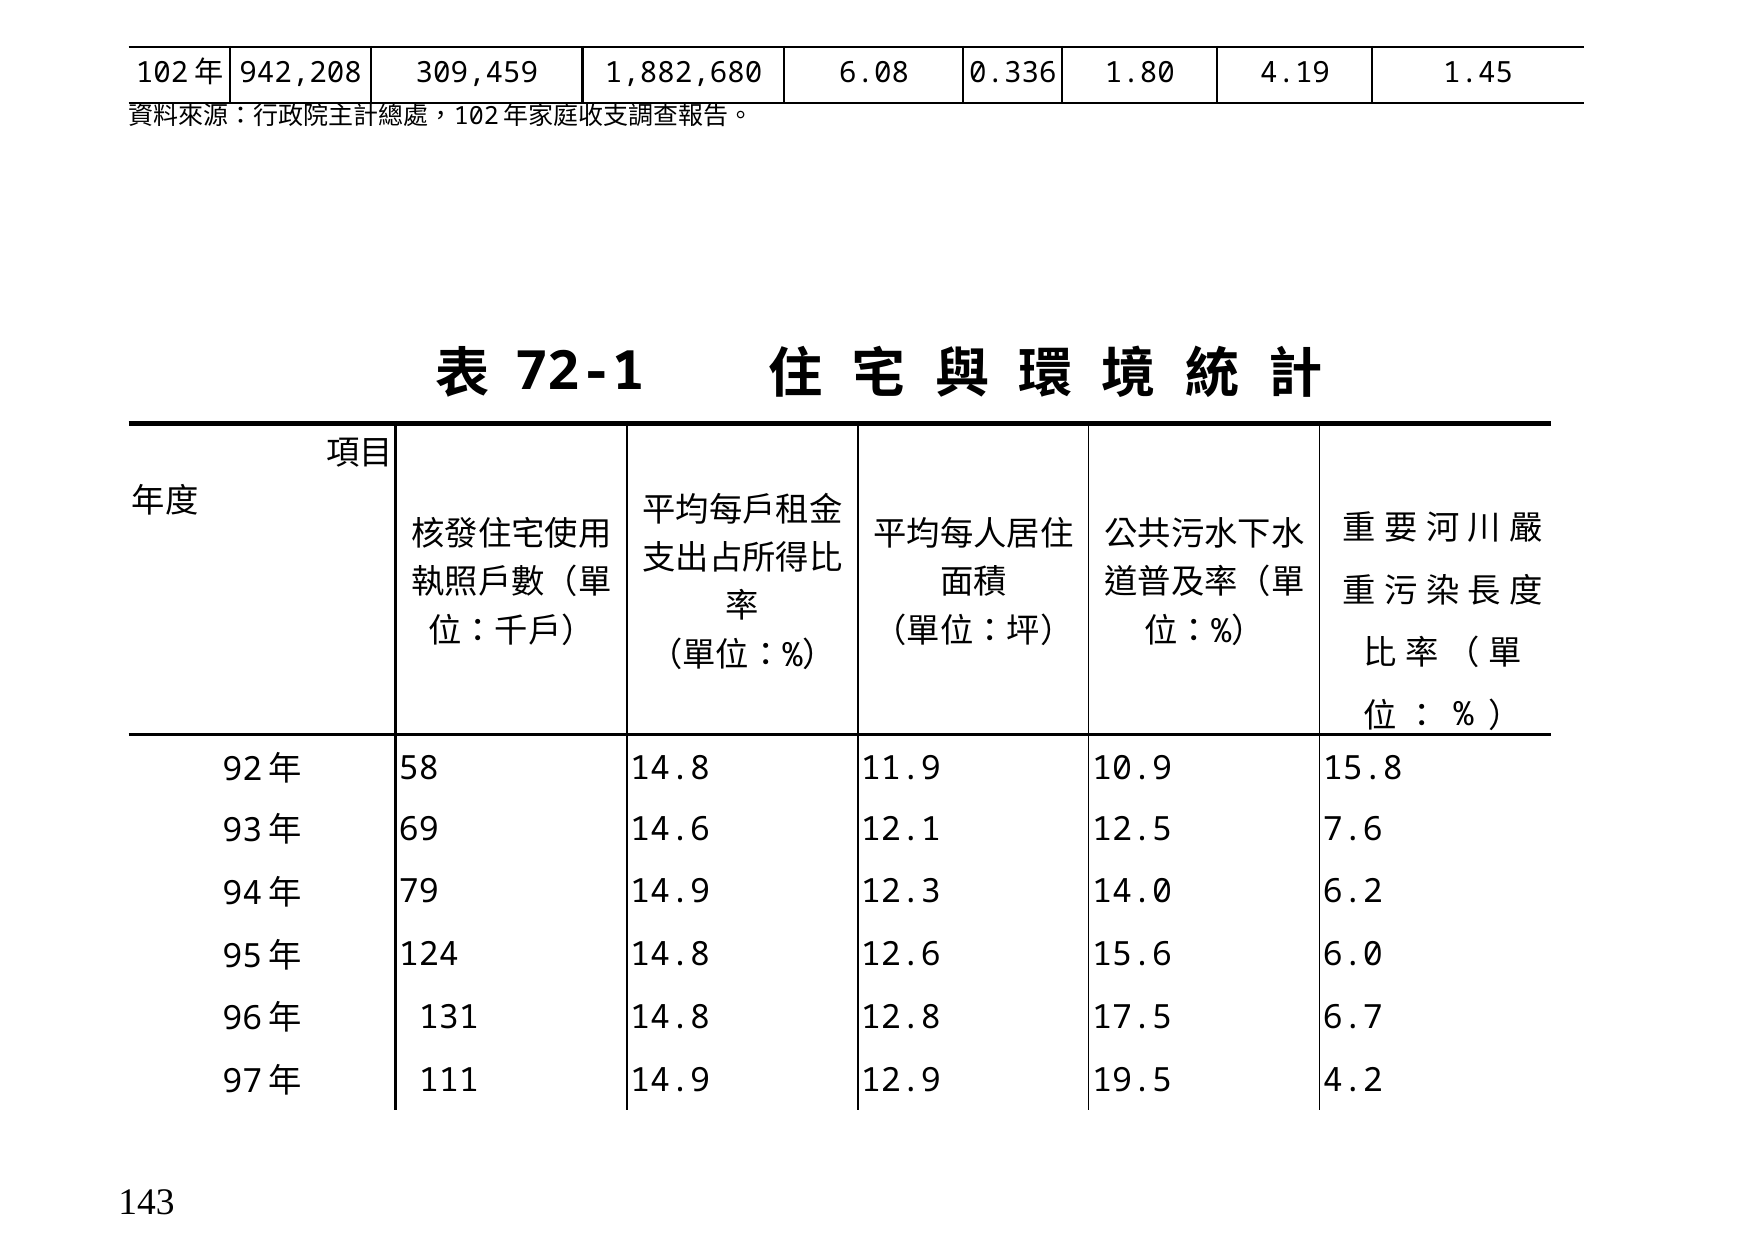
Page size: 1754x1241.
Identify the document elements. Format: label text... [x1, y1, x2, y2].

table_cell 69 [397, 796, 626, 859]
table_cell 14.0 [1089, 859, 1319, 921]
table_header 平均每戶租金支出占所得比率 （單位：%） [628, 426, 857, 733]
table_cell 12.5 [1089, 796, 1319, 859]
table_cell 19.5 [1089, 1047, 1319, 1109]
table_cell 6.08 [785, 48, 962, 102]
table_header 平均每人居住面積 （單位：坪） [859, 426, 1088, 733]
table_cell 79 [397, 859, 626, 921]
table_cell 12.3 [859, 859, 1088, 921]
table_cell 14.8 [628, 921, 857, 984]
table_cell 1,882,680 [584, 48, 783, 102]
table_header 公共污水下水道普及率（單位：%） [1089, 426, 1319, 733]
table_cell 14.6 [628, 796, 857, 859]
table_cell 309,459 [372, 48, 581, 102]
table_header 項目 年度 [129, 426, 394, 733]
table_cell 14.8 [628, 984, 857, 1047]
table_cell 14.8 [628, 736, 857, 796]
table_cell 94年 [129, 859, 394, 921]
table_cell 4.2 [1320, 1047, 1551, 1109]
table_cell 97年 [129, 1047, 394, 1109]
table_cell 17.5 [1089, 984, 1319, 1047]
table_cell 12.8 [859, 984, 1088, 1047]
table_cell 7.6 [1320, 796, 1551, 859]
table_cell 111 [397, 1047, 626, 1109]
table_cell 6.7 [1320, 984, 1551, 1047]
table_cell 12.9 [859, 1047, 1088, 1109]
table_cell 95年 [129, 921, 394, 984]
table_cell 124 [397, 921, 626, 984]
table_cell 14.9 [628, 1047, 857, 1109]
table_cell 4.19 [1218, 48, 1371, 102]
table_header 核發住宅使用執照戶數（單位：千戶） [397, 426, 626, 733]
table_cell 6.0 [1320, 921, 1551, 984]
table_cell 14.9 [628, 859, 857, 921]
table_cell 1.45 [1373, 48, 1583, 102]
table_cell 58 [397, 736, 626, 796]
text 資料來源：行政院主計總處，102年家庭收支調查報告。 [128, 104, 1628, 129]
table_cell 942,208 [231, 48, 370, 102]
table_cell 15.6 [1089, 921, 1319, 984]
table_cell 12.6 [859, 921, 1088, 984]
subtitle 表72-1 住宅與環境統計 [128, 296, 1628, 421]
table_cell 12.1 [859, 796, 1088, 859]
table_cell 0.336 [964, 48, 1061, 102]
table_cell 92年 [129, 736, 394, 796]
table_cell 93年 [129, 796, 394, 859]
table_cell 6.2 [1320, 859, 1551, 921]
table_header 重要河川嚴重污染長度比率（單位：%） [1320, 426, 1551, 733]
table_cell 96年 [129, 984, 394, 1047]
table_cell 15.8 [1320, 736, 1551, 796]
table_cell 102年 [129, 48, 229, 102]
table_cell 11.9 [859, 736, 1088, 796]
table_cell 1.80 [1063, 48, 1216, 102]
table_cell 131 [397, 984, 626, 1047]
table_cell 10.9 [1089, 736, 1319, 796]
